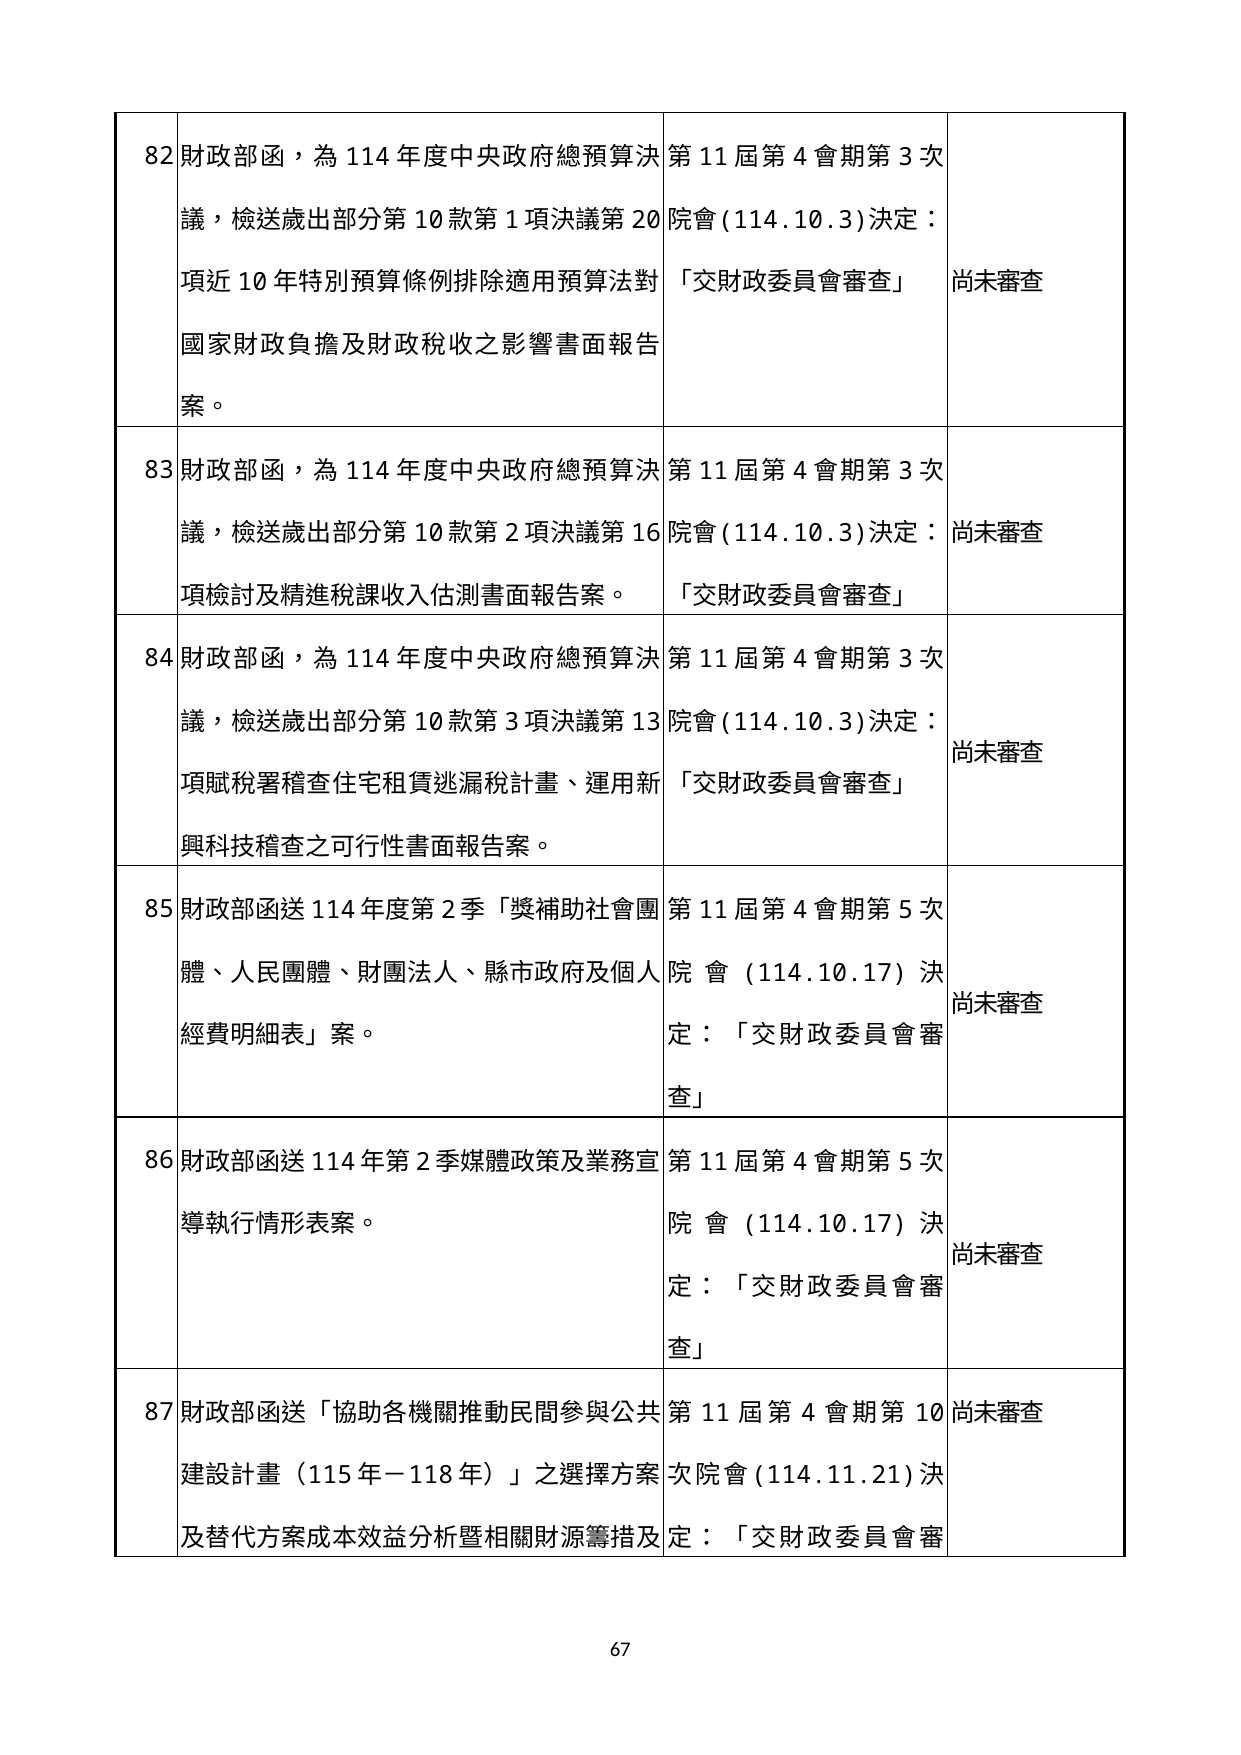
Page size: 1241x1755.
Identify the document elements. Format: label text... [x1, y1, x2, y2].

table_cell 尚未審查 [948, 866, 1123, 1116]
table_cell 第11屆第4會期第5次院會(114.10.17)決定：「交財政委員會審查」 [664, 1118, 947, 1367]
table_cell 第11屆第4會期第3次院會(114.10.3)決定：「交財政委員會審查」 [664, 113, 947, 426]
table_cell 第11屆第4會期第10次院會(114.11.21)決定：「交財政委員會審 [664, 1369, 947, 1556]
table_cell 財政部函送114年第2季媒體政策及業務宣導執行情形表案。 [178, 1118, 663, 1367]
table_cell 尚未審查 [948, 1369, 1123, 1556]
table_cell 第11屆第4會期第3次院會(114.10.3)決定：「交財政委員會審查」 [664, 615, 947, 865]
table_cell [117, 427, 177, 614]
table_cell 尚未審查 [948, 1118, 1123, 1367]
table_cell 財政部函，為114年度中央政府總預算決議，檢送歲出部分第10款第2項決議第16項檢討及精進稅課收入估測書面報告案。 [178, 427, 663, 614]
table_cell 第11屆第4會期第3次院會(114.10.3)決定：「交財政委員會審查」 [664, 427, 947, 614]
table_cell 尚未審查 [948, 615, 1123, 865]
table_cell [117, 113, 177, 426]
table_cell 財政部函送114年度第2季「獎補助社會團體、人民團體、財團法人、縣市政府及個人經費明細表」案。 [178, 866, 663, 1116]
table_cell 第11屆第4會期第5次院會(114.10.17)決定：「交財政委員會審查」 [664, 866, 947, 1116]
table_cell 尚未審查 [948, 113, 1123, 426]
table_cell [117, 866, 177, 1116]
table_cell 財政部函送「協助各機關推動民間參與公共建設計畫（115年－118年）」之選擇方案及替代方案成本效益分析暨相關財源籌措及 [178, 1369, 663, 1556]
table_cell 財政部函，為114年度中央政府總預算決議，檢送歲出部分第10款第1項決議第20項近10年特別預算條例排除適用預算法對國家財政負擔及財政稅收之影響書面報告案。 [178, 113, 663, 426]
table_cell 尚未審查 [948, 427, 1123, 614]
table_cell [117, 1369, 177, 1556]
table_cell 財政部函，為114年度中央政府總預算決議，檢送歲出部分第10款第3項決議第13項賦稅署稽查住宅租賃逃漏稅計畫、運用新興科技稽查之可行性書面報告案。 [178, 615, 663, 865]
table_cell [117, 1118, 177, 1367]
table_cell [117, 615, 177, 865]
